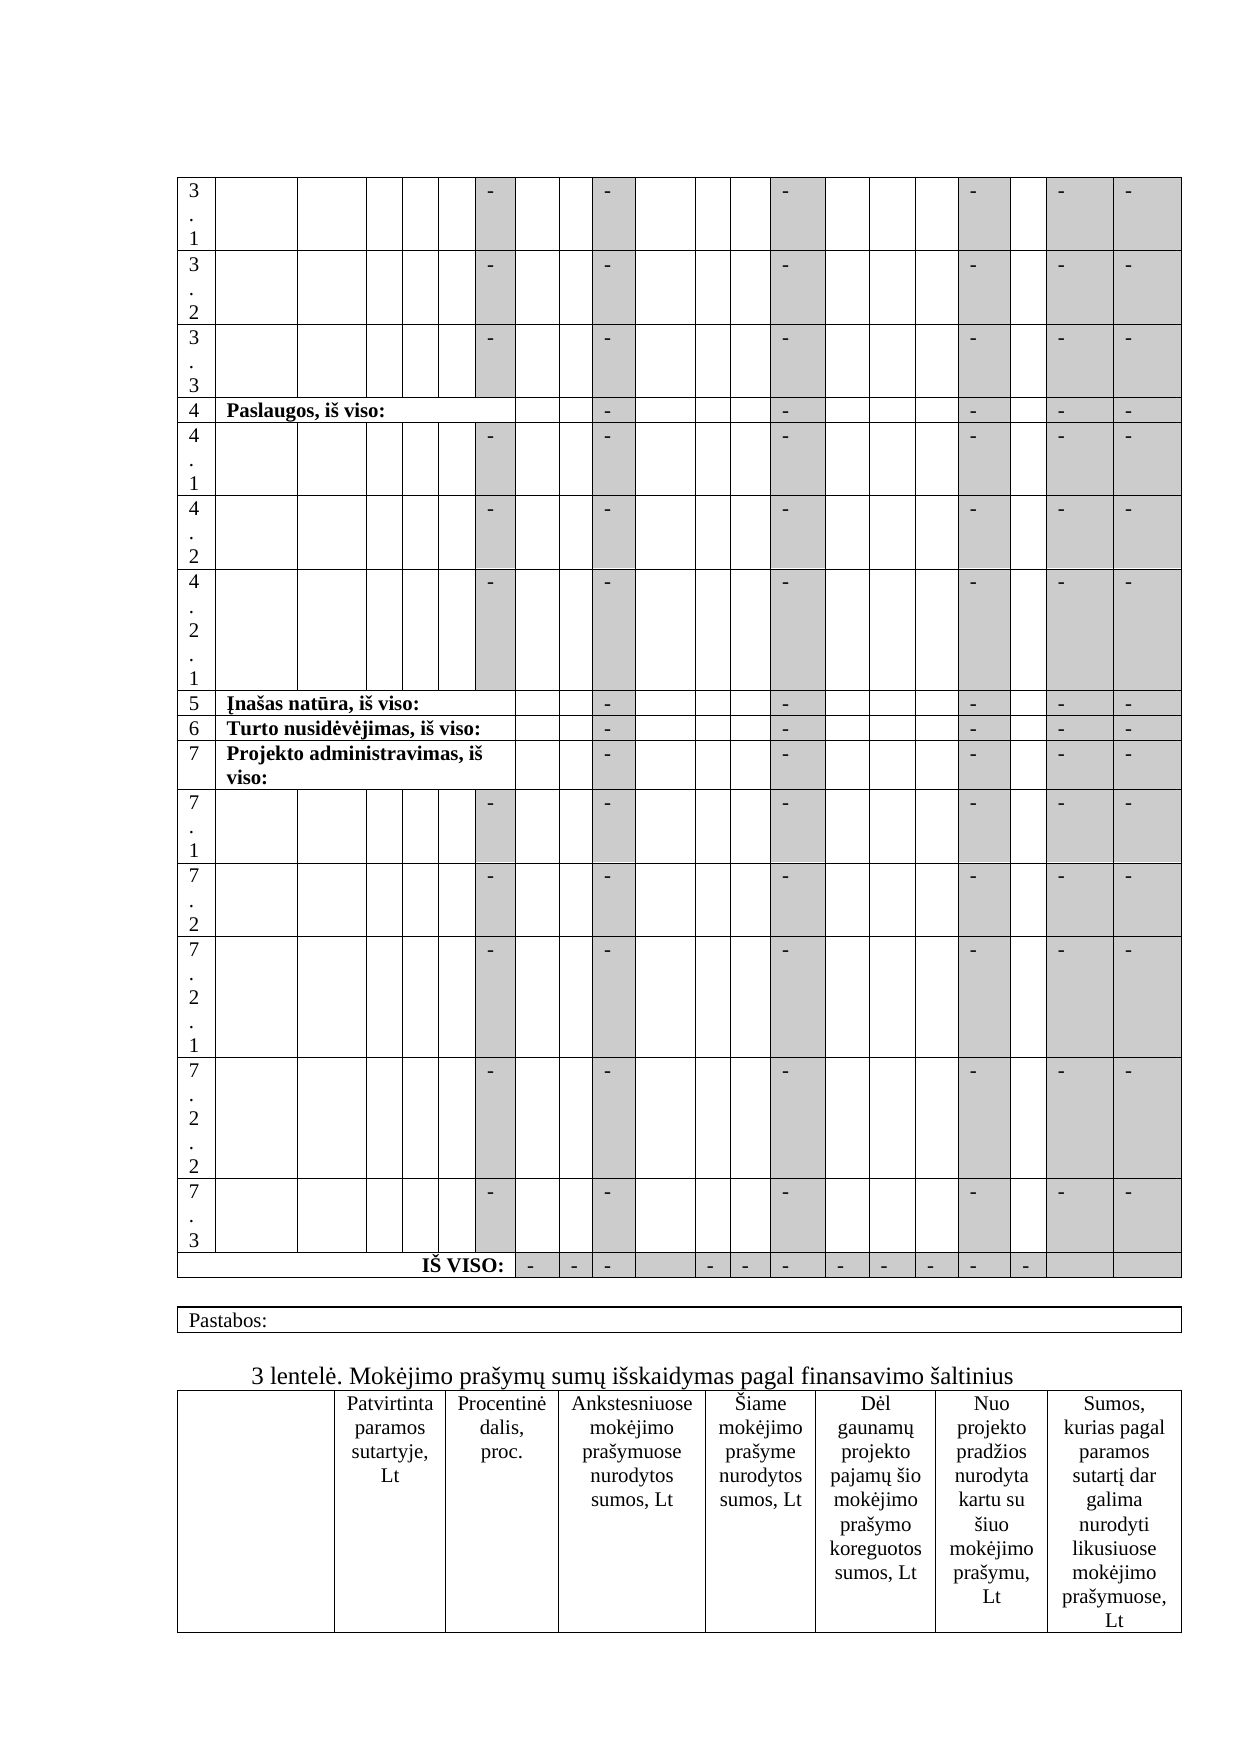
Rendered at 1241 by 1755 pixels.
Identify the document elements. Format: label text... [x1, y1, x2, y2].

table_cell [696, 1179, 730, 1252]
table_cell - [1114, 496, 1181, 568]
table_cell - [771, 423, 825, 495]
table_cell [870, 496, 915, 568]
table_cell [216, 864, 297, 936]
table_cell [1011, 716, 1046, 740]
table_cell 3.1 [178, 178, 215, 250]
table_cell [560, 570, 592, 690]
table_cell [1011, 741, 1046, 789]
table_cell - [1114, 790, 1181, 862]
table_cell [870, 570, 915, 690]
table_cell - [593, 937, 635, 1057]
table_cell [560, 251, 592, 324]
table_cell - [959, 864, 1010, 936]
table_cell [367, 178, 402, 250]
table_cell [1011, 325, 1046, 397]
table_cell [367, 790, 402, 862]
table_cell [731, 790, 770, 862]
table_cell [696, 325, 730, 397]
table_cell [516, 423, 559, 495]
table_cell 4.2.1 [178, 570, 215, 690]
table_cell 7 [178, 741, 215, 789]
table_cell [298, 178, 366, 250]
table_cell - [476, 937, 515, 1057]
table_cell - [1114, 398, 1181, 422]
table_cell 7.3 [178, 1179, 215, 1252]
table_cell [731, 1058, 770, 1178]
table_cell [403, 423, 438, 495]
table_cell - [516, 1253, 559, 1277]
table_cell [870, 716, 915, 740]
table_header Nuo projekto pradžios nurodyta kartu su šiuo mokėjimo prašymu, Lt [936, 1391, 1047, 1632]
table_cell [826, 398, 869, 422]
table_cell [916, 178, 958, 250]
table_cell [1047, 1253, 1113, 1277]
table_cell - [476, 325, 515, 397]
table_cell [696, 741, 730, 789]
table_cell - [1114, 251, 1181, 324]
table_cell [403, 864, 438, 936]
table_header Pastabos: [178, 1308, 1181, 1332]
table_cell [636, 864, 695, 936]
table_cell [636, 741, 695, 789]
table_cell [826, 691, 869, 715]
table_cell [916, 864, 958, 936]
table_cell [916, 398, 958, 422]
table_cell [826, 790, 869, 862]
table_cell - [1114, 570, 1181, 690]
table_cell [298, 423, 366, 495]
table_cell [403, 325, 438, 397]
table_cell [826, 251, 869, 324]
table_cell [560, 741, 592, 789]
table_cell [516, 1058, 559, 1178]
table_cell [516, 398, 559, 422]
table_cell - [1047, 570, 1113, 690]
table_cell - [916, 1253, 958, 1277]
table_cell - [1047, 937, 1113, 1057]
table_cell - [593, 496, 635, 568]
table_cell - [959, 570, 1010, 690]
table_cell - [476, 1179, 515, 1252]
table_cell [916, 1179, 958, 1252]
table_cell [367, 325, 402, 397]
table_header Procentinė dalis, proc. [446, 1391, 558, 1632]
table_cell [560, 1058, 592, 1178]
table_cell [870, 325, 915, 397]
table_cell [367, 570, 402, 690]
table_cell - [593, 325, 635, 397]
table_cell [731, 496, 770, 568]
table_cell - [959, 716, 1010, 740]
table_cell - [771, 691, 825, 715]
table_cell [560, 937, 592, 1057]
table_cell Turto nusidėvėjimas, iš viso: [216, 716, 515, 740]
table_cell [696, 716, 730, 740]
table_cell - [476, 570, 515, 690]
table_cell [826, 1179, 869, 1252]
table_cell - [959, 251, 1010, 324]
table_cell - [959, 1058, 1010, 1178]
table_cell - [771, 1179, 825, 1252]
table_header Patvirtinta paramos sutartyje, Lt [335, 1391, 445, 1632]
table_cell [216, 790, 297, 862]
table_cell [1011, 423, 1046, 495]
table_cell [870, 423, 915, 495]
table_cell [516, 716, 559, 740]
table_cell [1011, 691, 1046, 715]
table_header [178, 1391, 334, 1632]
table_cell - [593, 398, 635, 422]
table_cell - [593, 1058, 635, 1178]
table_cell - [1114, 178, 1181, 250]
table_cell [298, 1179, 366, 1252]
table_cell - [1114, 716, 1181, 740]
table_cell [731, 178, 770, 250]
table_cell [403, 570, 438, 690]
table_cell - [1047, 691, 1113, 715]
table_cell [403, 937, 438, 1057]
table_cell 3.3 [178, 325, 215, 397]
table_cell [1011, 790, 1046, 862]
table_cell [916, 570, 958, 690]
table_cell [560, 423, 592, 495]
table_cell - [593, 864, 635, 936]
table_cell [1011, 398, 1046, 422]
table_cell [696, 864, 730, 936]
table_cell [516, 251, 559, 324]
table_cell [560, 178, 592, 250]
table_cell [731, 716, 770, 740]
table_cell - [1047, 864, 1113, 936]
table_cell [636, 398, 695, 422]
table_cell - [1114, 741, 1181, 789]
table_cell - [1114, 1058, 1181, 1178]
table_cell - [593, 790, 635, 862]
table_cell [870, 398, 915, 422]
table_cell [516, 570, 559, 690]
text 3 lentelė. Mokėjimo prašymų sumų išskaidymas pagal finansavimo šaltinius [177, 1361, 1181, 1390]
table_cell [826, 496, 869, 568]
table_cell [916, 496, 958, 568]
table_cell [1011, 1179, 1046, 1252]
table_cell [516, 937, 559, 1057]
table_cell [636, 1058, 695, 1178]
table_cell [439, 178, 475, 250]
table_cell [516, 325, 559, 397]
table_cell [439, 570, 475, 690]
table_cell [1114, 1253, 1181, 1277]
table_header Sumos, kurias pagal paramos sutartį dar galima nurodyti likusiuose mokėjimo prašymuose, Lt [1048, 1391, 1181, 1632]
table_cell - [1047, 1058, 1113, 1178]
table_cell - [476, 790, 515, 862]
table_cell [298, 864, 366, 936]
table_cell [870, 1058, 915, 1178]
table_cell IŠ VISO: [178, 1253, 515, 1277]
table_cell [1011, 251, 1046, 324]
table_cell [870, 790, 915, 862]
table_cell - [1114, 691, 1181, 715]
table_cell - [771, 398, 825, 422]
table_cell [403, 496, 438, 568]
table_cell [826, 937, 869, 1057]
table_cell 7.1 [178, 790, 215, 862]
table_cell 5 [178, 691, 215, 715]
table_cell - [593, 570, 635, 690]
table_cell - [771, 570, 825, 690]
table_cell - [959, 325, 1010, 397]
table_cell [560, 716, 592, 740]
table_cell [731, 570, 770, 690]
table_cell [516, 741, 559, 789]
table_cell - [771, 178, 825, 250]
table_cell [826, 864, 869, 936]
table_cell - [593, 251, 635, 324]
table_cell [1011, 937, 1046, 1057]
table_cell - [959, 741, 1010, 789]
table_cell [826, 741, 869, 789]
table_cell [516, 496, 559, 568]
table_cell [636, 716, 695, 740]
table_cell - [1047, 790, 1113, 862]
table_cell - [826, 1253, 869, 1277]
table_header Dėl gaunamų projekto pajamų šio mokėjimo prašymo koreguotos sumos, Lt [816, 1391, 935, 1632]
table_cell [731, 937, 770, 1057]
table_cell [731, 325, 770, 397]
table_cell [636, 178, 695, 250]
table_cell [636, 1179, 695, 1252]
table_cell [826, 423, 869, 495]
table_cell [870, 691, 915, 715]
table_cell [916, 716, 958, 740]
table_cell - [1047, 1179, 1113, 1252]
table_cell [870, 741, 915, 789]
table_cell [696, 1058, 730, 1178]
table_cell [298, 325, 366, 397]
table_cell - [593, 1179, 635, 1252]
table_cell [826, 1058, 869, 1178]
table_cell [696, 496, 730, 568]
table_cell [1011, 1058, 1046, 1178]
table_cell - [1047, 741, 1113, 789]
table_cell [560, 398, 592, 422]
table_cell - [1114, 864, 1181, 936]
table_cell - [593, 741, 635, 789]
table_cell - [476, 864, 515, 936]
table_cell - [959, 398, 1010, 422]
table_cell [367, 423, 402, 495]
table_cell [560, 325, 592, 397]
table_cell [298, 790, 366, 862]
table_cell - [959, 178, 1010, 250]
table_cell 4.2 [178, 496, 215, 568]
table_cell [636, 790, 695, 862]
table_cell [439, 423, 475, 495]
table_cell [367, 251, 402, 324]
table_cell - [771, 937, 825, 1057]
table_cell [696, 790, 730, 862]
table_cell [560, 864, 592, 936]
table_cell - [771, 790, 825, 862]
table_cell 7.2.1 [178, 937, 215, 1057]
table_cell - [959, 790, 1010, 862]
table_cell [1011, 496, 1046, 568]
table_cell [636, 1253, 695, 1277]
table_cell - [959, 1179, 1010, 1252]
table_cell - [476, 423, 515, 495]
table_cell Projekto administravimas, iš viso: [216, 741, 515, 789]
table_cell - [959, 423, 1010, 495]
table_cell [216, 325, 297, 397]
table_cell [403, 790, 438, 862]
table_cell [439, 325, 475, 397]
table_cell [636, 423, 695, 495]
table_cell [403, 1179, 438, 1252]
table_cell [696, 937, 730, 1057]
table_cell [826, 570, 869, 690]
table_cell [403, 1058, 438, 1178]
table_cell [216, 496, 297, 568]
table_cell [826, 325, 869, 397]
table_cell - [1047, 716, 1113, 740]
table_cell - [959, 937, 1010, 1057]
table_header Ankstesniuose mokėjimo prašymuose nurodytos sumos, Lt [559, 1391, 705, 1632]
table_cell [216, 937, 297, 1057]
table_cell - [560, 1253, 592, 1277]
table_cell [298, 1058, 366, 1178]
table_cell [439, 251, 475, 324]
table_cell 4 [178, 398, 215, 422]
table_cell - [1047, 178, 1113, 250]
table_cell Paslaugos, iš viso: [216, 398, 515, 422]
table_cell [367, 937, 402, 1057]
table_cell [439, 496, 475, 568]
table_cell [298, 937, 366, 1057]
table_cell [696, 570, 730, 690]
table_cell - [1047, 398, 1113, 422]
table_cell - [1047, 251, 1113, 324]
table_cell [731, 423, 770, 495]
table_cell [216, 251, 297, 324]
table_cell [916, 691, 958, 715]
table_cell [636, 570, 695, 690]
table_cell [731, 691, 770, 715]
table_cell 4.1 [178, 423, 215, 495]
table_cell [731, 864, 770, 936]
table_cell - [696, 1253, 730, 1277]
table_cell - [1114, 423, 1181, 495]
table_cell [216, 423, 297, 495]
table_cell [367, 496, 402, 568]
table_cell [731, 398, 770, 422]
table_cell - [476, 251, 515, 324]
table_cell - [1047, 325, 1113, 397]
table_cell [731, 251, 770, 324]
table_cell [636, 691, 695, 715]
table_cell [216, 178, 297, 250]
table_cell [516, 178, 559, 250]
table_cell - [593, 691, 635, 715]
table_cell [826, 178, 869, 250]
table_cell [696, 398, 730, 422]
table_cell [916, 741, 958, 789]
table_cell [636, 496, 695, 568]
table_cell [439, 937, 475, 1057]
table_cell [516, 790, 559, 862]
table_cell [216, 570, 297, 690]
table_cell [439, 790, 475, 862]
table_cell [367, 864, 402, 936]
table_cell - [771, 251, 825, 324]
table_cell [916, 423, 958, 495]
table_cell [916, 325, 958, 397]
table_cell [403, 178, 438, 250]
table_cell [731, 1179, 770, 1252]
table_cell [516, 864, 559, 936]
table_cell - [593, 716, 635, 740]
table_cell [560, 790, 592, 862]
table_cell [916, 251, 958, 324]
table_cell [696, 691, 730, 715]
table_cell [560, 1179, 592, 1252]
table_cell - [593, 423, 635, 495]
table_cell [696, 423, 730, 495]
table_cell - [1114, 937, 1181, 1057]
table_cell [216, 1058, 297, 1178]
table_cell [298, 496, 366, 568]
table_cell [216, 1179, 297, 1252]
table_cell [1011, 178, 1046, 250]
table_cell 7.2.2 [178, 1058, 215, 1178]
table_cell [916, 790, 958, 862]
table_cell [916, 937, 958, 1057]
table_cell - [593, 178, 635, 250]
table_cell - [1047, 423, 1113, 495]
table_cell - [959, 691, 1010, 715]
table_cell [870, 1179, 915, 1252]
table_cell - [476, 1058, 515, 1178]
table_cell [731, 741, 770, 789]
table_cell [870, 864, 915, 936]
table_cell - [476, 496, 515, 568]
table_cell [916, 1058, 958, 1178]
table_cell - [593, 1253, 635, 1277]
table_cell [439, 864, 475, 936]
table_cell - [1047, 496, 1113, 568]
table_cell [636, 937, 695, 1057]
table_cell - [1114, 325, 1181, 397]
table_cell [636, 325, 695, 397]
table_cell - [771, 325, 825, 397]
table_cell 7.2 [178, 864, 215, 936]
table_cell [870, 937, 915, 1057]
table_cell - [771, 1253, 825, 1277]
table_cell [367, 1179, 402, 1252]
table_cell [439, 1179, 475, 1252]
table_cell - [771, 864, 825, 936]
table_cell - [959, 496, 1010, 568]
table_cell - [771, 496, 825, 568]
table_cell 3.2 [178, 251, 215, 324]
table_cell - [476, 178, 515, 250]
table_cell [367, 1058, 402, 1178]
table_cell [1011, 864, 1046, 936]
table_cell [696, 251, 730, 324]
table_cell 6 [178, 716, 215, 740]
table_cell [696, 178, 730, 250]
table_cell [516, 691, 559, 715]
table_cell [636, 251, 695, 324]
table_header Šiame mokėjimo prašyme nurodytos sumos, Lt [706, 1391, 815, 1632]
table_cell [560, 496, 592, 568]
table_cell [403, 251, 438, 324]
table_cell - [771, 1058, 825, 1178]
table_cell [298, 251, 366, 324]
table_cell [1011, 570, 1046, 690]
table_cell - [959, 1253, 1010, 1277]
table_cell - [1011, 1253, 1046, 1277]
table_cell - [731, 1253, 770, 1277]
table_cell [560, 691, 592, 715]
table_cell [826, 716, 869, 740]
table_cell - [771, 741, 825, 789]
table_cell Įnašas natūra, iš viso: [216, 691, 515, 715]
table_cell [870, 251, 915, 324]
table_cell [870, 178, 915, 250]
table_cell - [870, 1253, 915, 1277]
table_cell - [771, 716, 825, 740]
table_cell - [1114, 1179, 1181, 1252]
table_cell [298, 570, 366, 690]
table_cell [439, 1058, 475, 1178]
table_cell [516, 1179, 559, 1252]
